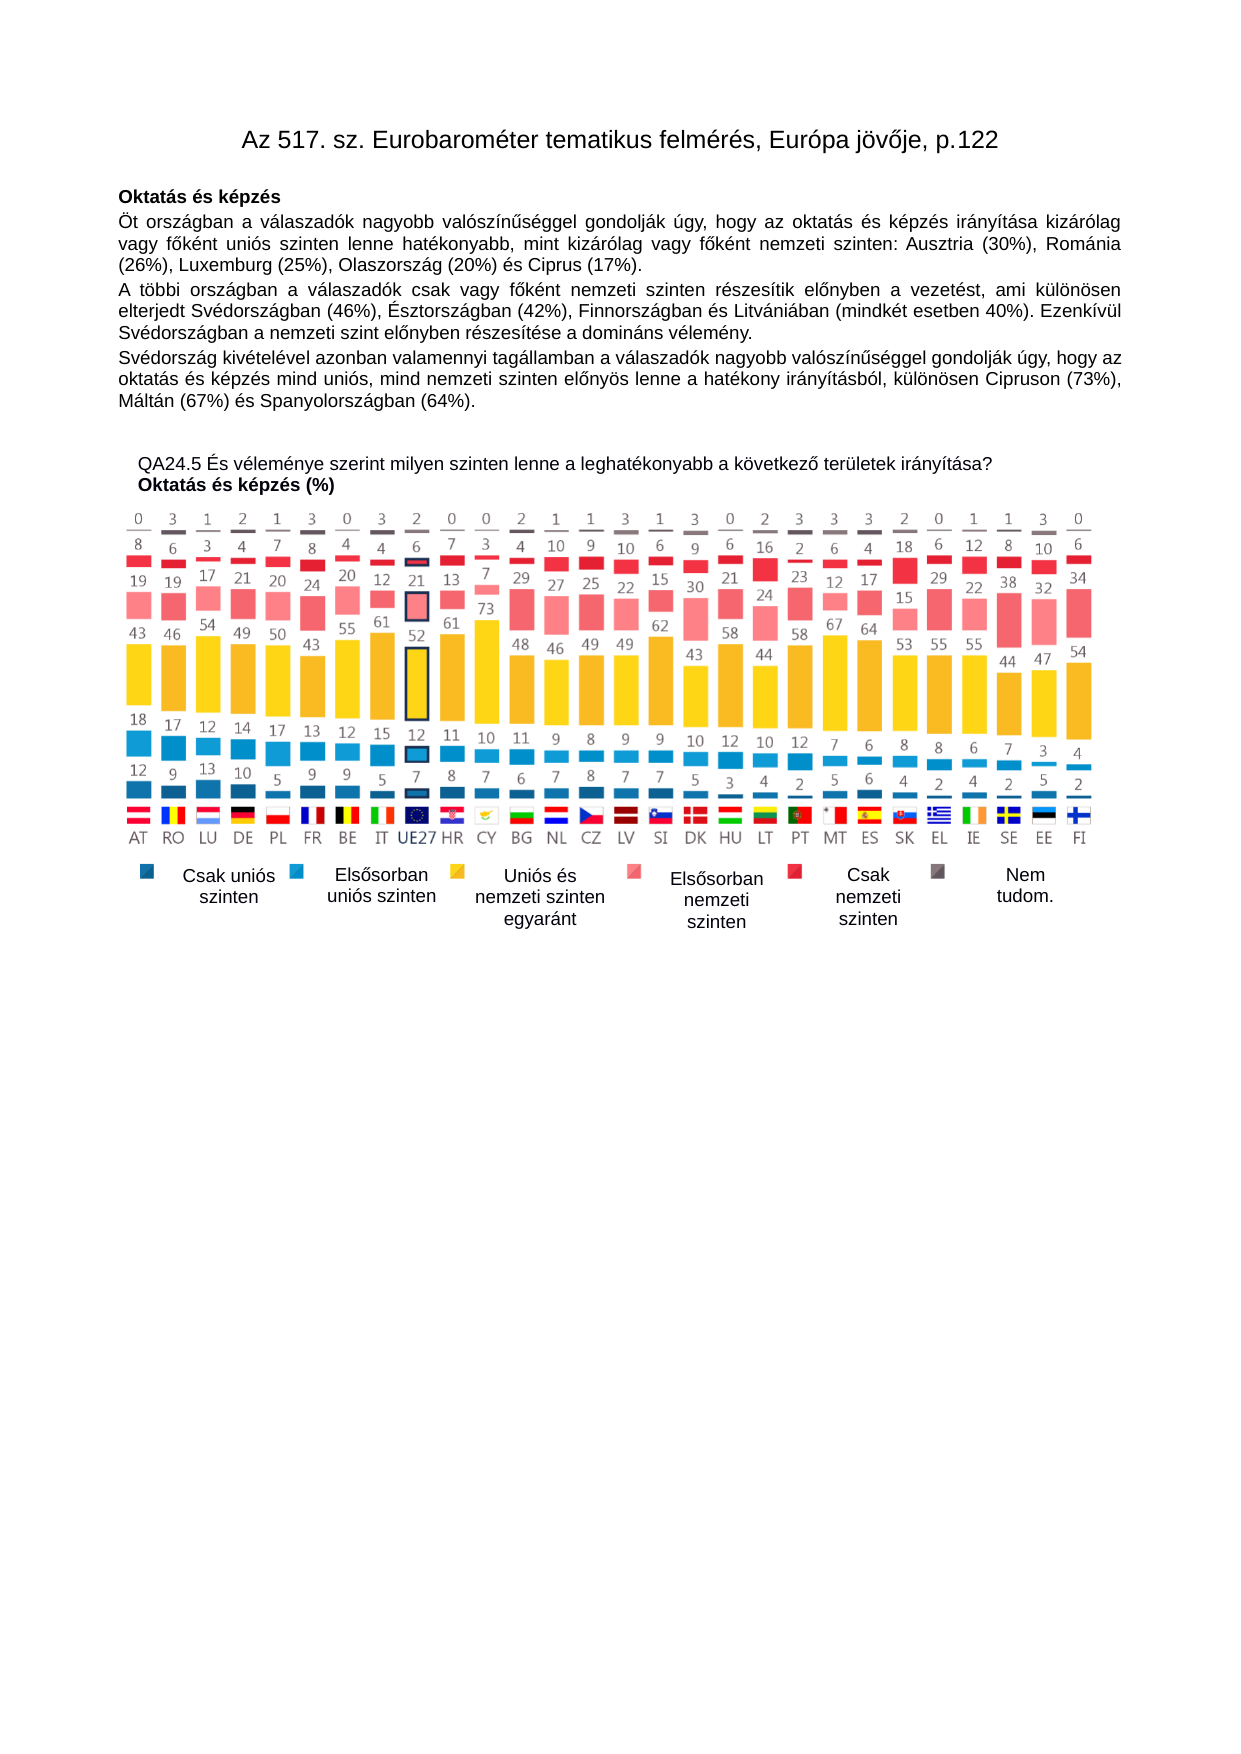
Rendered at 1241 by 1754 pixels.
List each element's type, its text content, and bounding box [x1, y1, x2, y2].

picture [118, 504, 1101, 900]
text Svédország kivételével azonban valamennyi tagállamban a válaszadók nagyobb valószínűséggel gondolják úgy, hogy az oktatás és képzés mind uniós, mind nemzeti szinten előnyös lenne a hatékony irányításból, különösen Cipruson (73%), Máltán (67%) és Spanyolországban (64%). [118, 347, 1122, 411]
text Öt országban a válaszadók nagyobb valószínűséggel gondolják úgy, hogy az oktatás és képzés irányítása kizárólag vagy főként uniós szinten lenne hatékonyabb, mint kizárólag vagy főként nemzeti szinten: Ausztria (30%), Románia (26%), Luxemburg (25%), Olaszország (20%) és Ciprus (17%). [118, 211, 1122, 276]
text A többi országban a válaszadók csak vagy főként nemzeti szinten részesítik előnyben a vezetést, ami különösen elterjedt Svédországban (46%), Észtországban (42%), Finnországban és Litvániában (mindkét esetben 40%). Ezenkívül Svédországban a nemzeti szint előnyben részesítése a domináns vélemény. [118, 279, 1122, 343]
text Oktatás és képzés [118, 186, 1122, 208]
